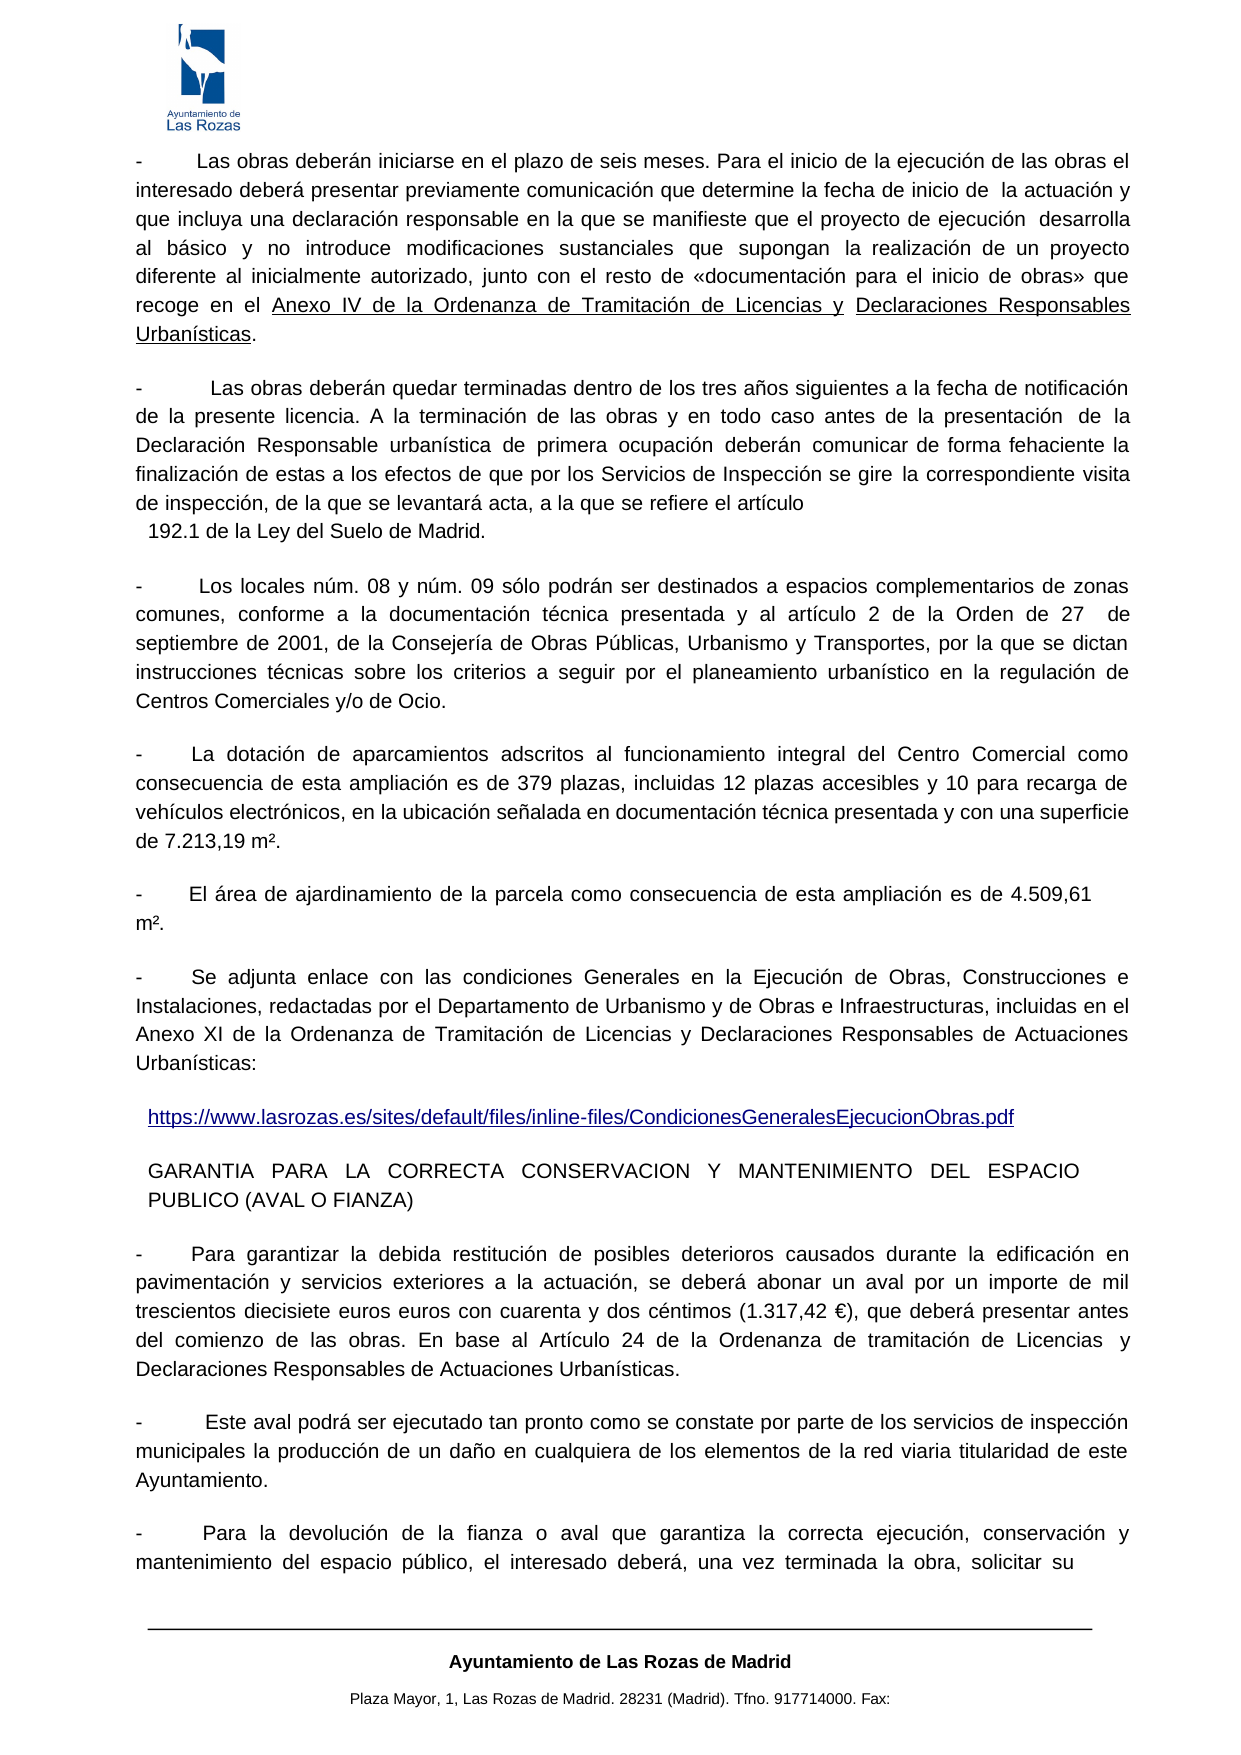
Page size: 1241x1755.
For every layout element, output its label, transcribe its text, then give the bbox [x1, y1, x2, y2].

list Los locales núm. 08 y núm. 09 sólo podrán ser destinados a espacios complementarios de zonas comunes, conforme a la documentación técnica presentada y al artículo 2 de la Orden de 27 de septiembre de 2001, de la Consejería de Obras Públicas, Urbanismo y Transportes, por la que se dictan instrucciones técnicas sobre los criterios a seguir por el planeamiento urbanístico en la regulación de Centros Comerciales y/o de Ocio. [135, 573, 1130, 712]
list Para la devolución de la fianza o aval que garantiza la correcta ejecución, conservación y mantenimiento del espacio público, el interesado deberá, una vez terminada la obra, solicitar su [135, 1521, 1130, 1574]
list La dotación de aparcamientos adscritos al funcionamiento integral del Centro Comercial como consecuencia de esta ampliación es de 379 plazas, incluidas 12 plazas accesibles y 10 para recarga de vehículos electrónicos, en la ubicación señalada en documentación técnica presentada y con una superficie de 7.213,19 m². [135, 742, 1130, 852]
list Las obras deberán quedar terminadas dentro de los tres años siguientes a la fecha de notificación de la presente licencia. A la terminación de las obras y en todo caso antes de la presentación de la Declaración Responsable urbanística de primera ocupación deberán comunicar de forma fehaciente la finalización de estas a los efectos de que por los Servicios de Inspección se gire la correspondiente visita de inspección, de la que se levantará acta, a la que se refiere el artículo [135, 376, 1130, 514]
text https://www.lasrozas.es/sites/default/files/inline-files/CondicionesGeneralesEjecucionObras.pdf [148, 1104, 1130, 1128]
text GARANTIA PARA LA CORRECTA CONSERVACION Y MANTENIMIENTO DEL ESPACIO PUBLICO (AVAL O FIANZA) [148, 1159, 1093, 1212]
text 192.1 de la Ley del Suelo de Madrid. [148, 519, 1130, 543]
list Se adjunta enlace con las condiciones Generales en la Ejecución de Obras, Construcciones e Instalaciones, redactadas por el Departamento de Urbanismo y de Obras e Infraestructuras, incluidas en el Anexo XI de la Ordenanza de Tramitación de Licencias y Declaraciones Responsables de Actuaciones Urbanísticas: [135, 965, 1130, 1075]
list Las obras deberán iniciarse en el plazo de seis meses. Para el inicio de la ejecución de las obras el interesado deberá presentar previamente comunicación que determine la fecha de inicio de la actuación y que incluya una declaración responsable en la que se manifieste que el proyecto de ejecución desarrolla al básico y no introduce modificaciones sustanciales que supongan la realización de un proyecto diferente al inicialmente autorizado, junto con el resto de «documentación para el inicio de obras» que recoge en el Anexo IV de la Ordenanza de Tramitación de Licencias y Declaraciones Responsables Urbanísticas. [135, 149, 1130, 346]
list Este aval podrá ser ejecutado tan pronto como se constate por parte de los servicios de inspección municipales la producción de un daño en cualquiera de los elementos de la red viaria titularidad de este Ayuntamiento. [135, 1410, 1130, 1491]
list El área de ajardinamiento de la parcela como consecuencia de esta ampliación es de 4.509,61 m². [135, 882, 1093, 935]
list Para garantizar la debida restitución de posibles deterioros causados durante la edificación en pavimentación y servicios exteriores a la actuación, se deberá abonar un aval por un importe de mil trescientos diecisiete euros euros con cuarenta y dos céntimos (1.317,42 €), que deberá presentar antes del comienzo de las obras. En base al Artículo 24 de la Ordenanza de tramitación de Licencias y Declaraciones Responsables de Actuaciones Urbanísticas. [135, 1241, 1130, 1380]
